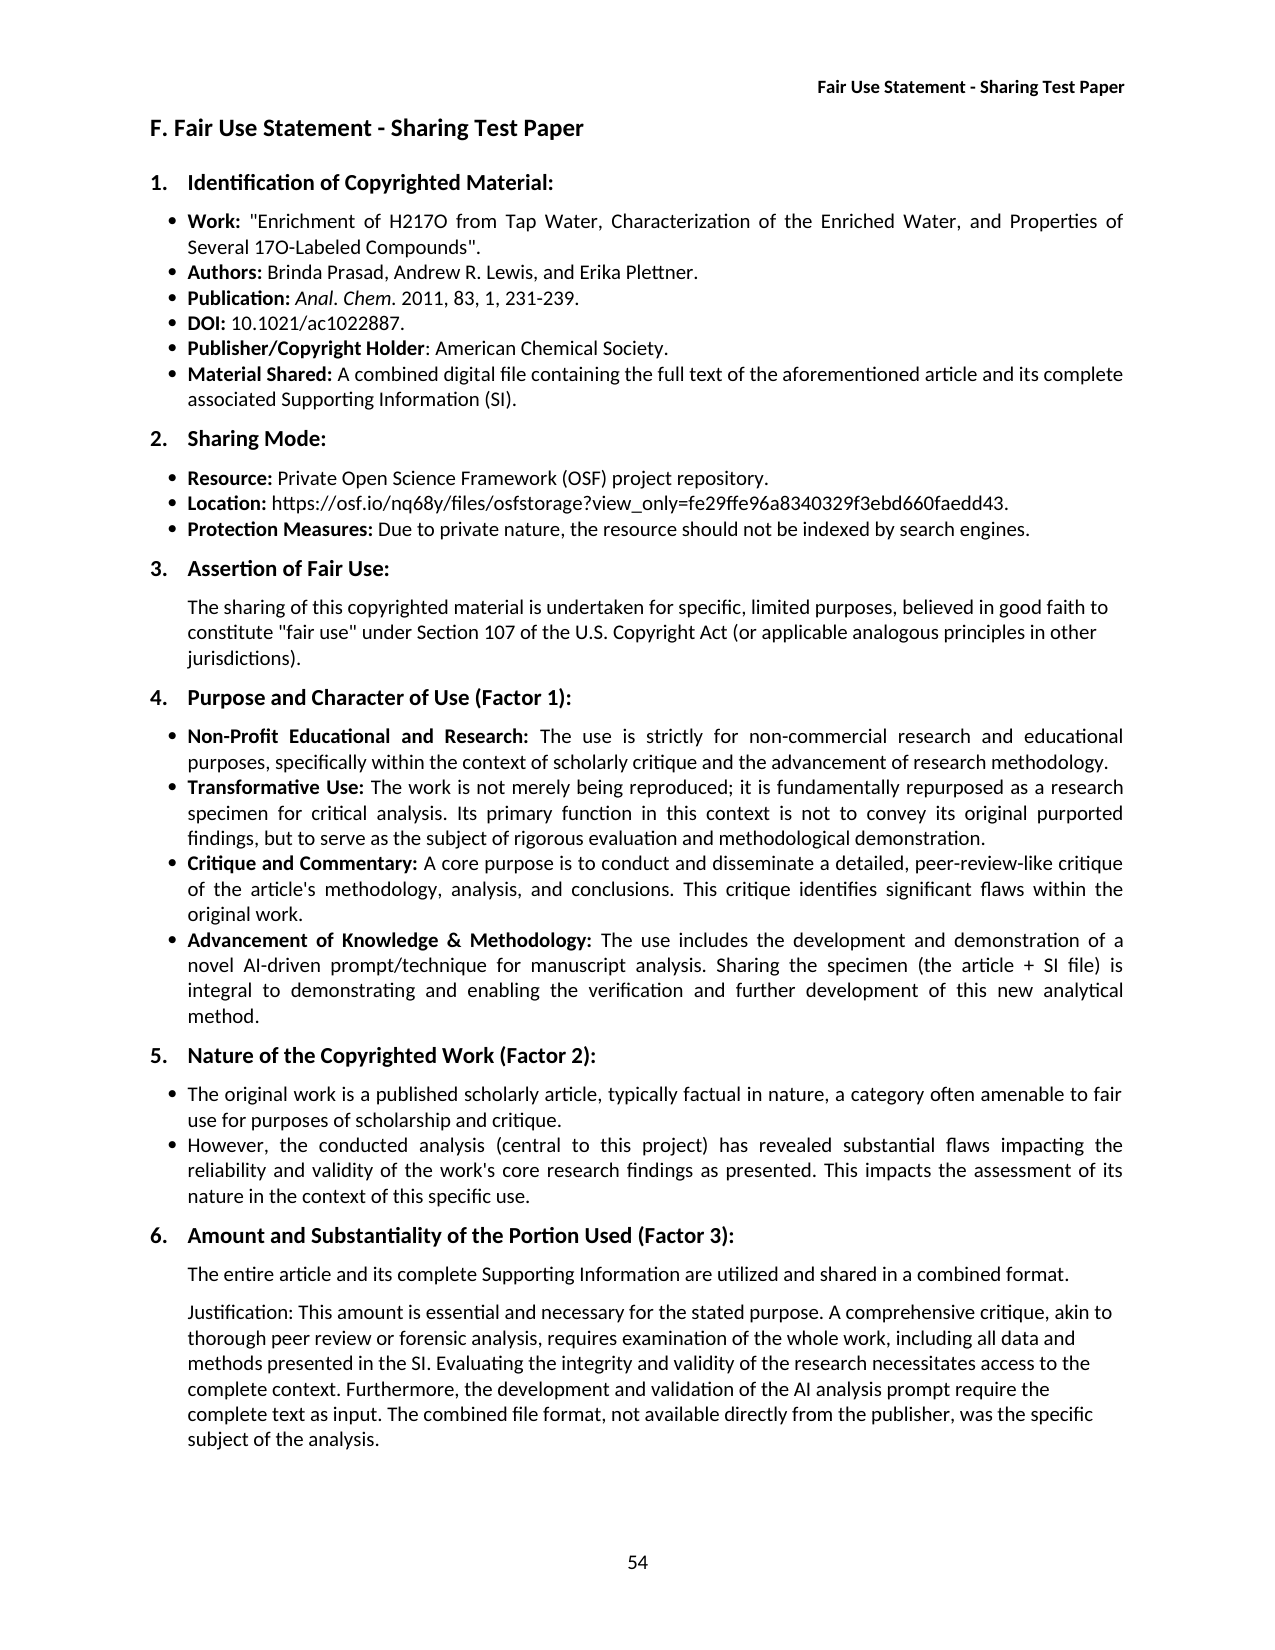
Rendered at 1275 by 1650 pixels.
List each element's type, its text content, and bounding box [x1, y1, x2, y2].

list Material Shared: A combined digital file containing the full text of the aforementioned article and its complete associated Supporting Information (SI). [169, 361, 1125, 412]
list Publisher/Copyright Holder: American Chemical Society. [169, 336, 1125, 361]
list However, the conducted analysis (central to this project) has revealed substantial flaws impacting the reliability and validity of the work's core research findings as presented. This impacts the assessment of its nature in the context of this specific use. [169, 1132, 1125, 1208]
list Work: "Enrichment of H217O from Tap Water, Characterization of the Enriched Water, and Properties of Several 17O-Labeled Compounds". [169, 208, 1125, 259]
list Protection Measures: Due to private nature, the resource should not be indexed by search engines. [169, 516, 1125, 541]
subtitle Nature of the Copyrighted Work (Factor 2): [150, 1041, 1125, 1069]
text The sharing of this copyrighted material is undertaken for specific, limited purposes, believed in good faith to constitute "fair use" under Section 107 of the U.S. Copyright Act (or applicable analogous principles in other jurisdictions). [187, 594, 1125, 670]
list Advancement of Knowledge & Methodology: The use includes the development and demonstration of a novel AI-driven prompt/technique for manuscript analysis. Sharing the specimen (the article + SI file) is integral to demonstrating and enabling the verification and further development of this new analytical method. [169, 927, 1125, 1028]
subtitle Sharing Mode: [150, 424, 1125, 452]
subtitle Fair Use Statement - Sharing Test Paper [150, 112, 1125, 143]
list Resource: Private Open Science Framework (OSF) project repository. [169, 465, 1125, 490]
subtitle Identification of Copyrighted Material: [150, 168, 1125, 196]
list Non-Profit Educational and Research: The use is strictly for non-commercial research and educational purposes, specifically within the context of scholarly critique and the advancement of research methodology. [169, 723, 1125, 774]
text Justification: This amount is essential and necessary for the stated purpose. A comprehensive critique, akin to thorough peer review or forensic analysis, requires examination of the whole work, including all data and methods presented in the SI. Evaluating the integrity and validity of the research necessitates access to the complete context. Furthermore, the development and validation of the AI analysis prompt require the complete text as input. The combined file format, not available directly from the publisher, was the specific subject of the analysis. [187, 1299, 1125, 1452]
list DOI: 10.1021/ac1022887. [169, 310, 1125, 336]
list Authors: Brinda Prasad, Andrew R. Lewis, and Erika Plettner. [169, 259, 1125, 285]
text The entire article and its complete Supporting Information are utilized and shared in a combined format. [187, 1262, 1125, 1287]
subtitle Assertion of Fair Use: [150, 554, 1125, 582]
list The original work is a published scholarly article, typically factual in nature, a category often amenable to fair use for purposes of scholarship and critique. [169, 1081, 1125, 1132]
list Transformative Use: The work is not merely being reproduced; it is fundamentally repurposed as a research specimen for critical analysis. Its primary function in this context is not to convey its original purported findings, but to serve as the subject of rigorous evaluation and methodological demonstration. [169, 774, 1125, 851]
list Critique and Commentary: A core purpose is to conduct and disseminate a detailed, peer-review-like critique of the article's methodology, analysis, and conclusions. This critique identifies significant flaws within the original work. [169, 851, 1125, 927]
subtitle Purpose and Character of Use (Factor 1): [150, 683, 1125, 711]
list Publication: Anal. Chem. 2011, 83, 1, 231-239. [169, 285, 1125, 310]
subtitle Amount and Substantiality of the Portion Used (Factor 3): [150, 1221, 1125, 1249]
list Location: https://osf.io/nq68y/files/osfstorage?view_only=fe29ffe96a8340329f3ebd660faedd43. [169, 490, 1125, 516]
